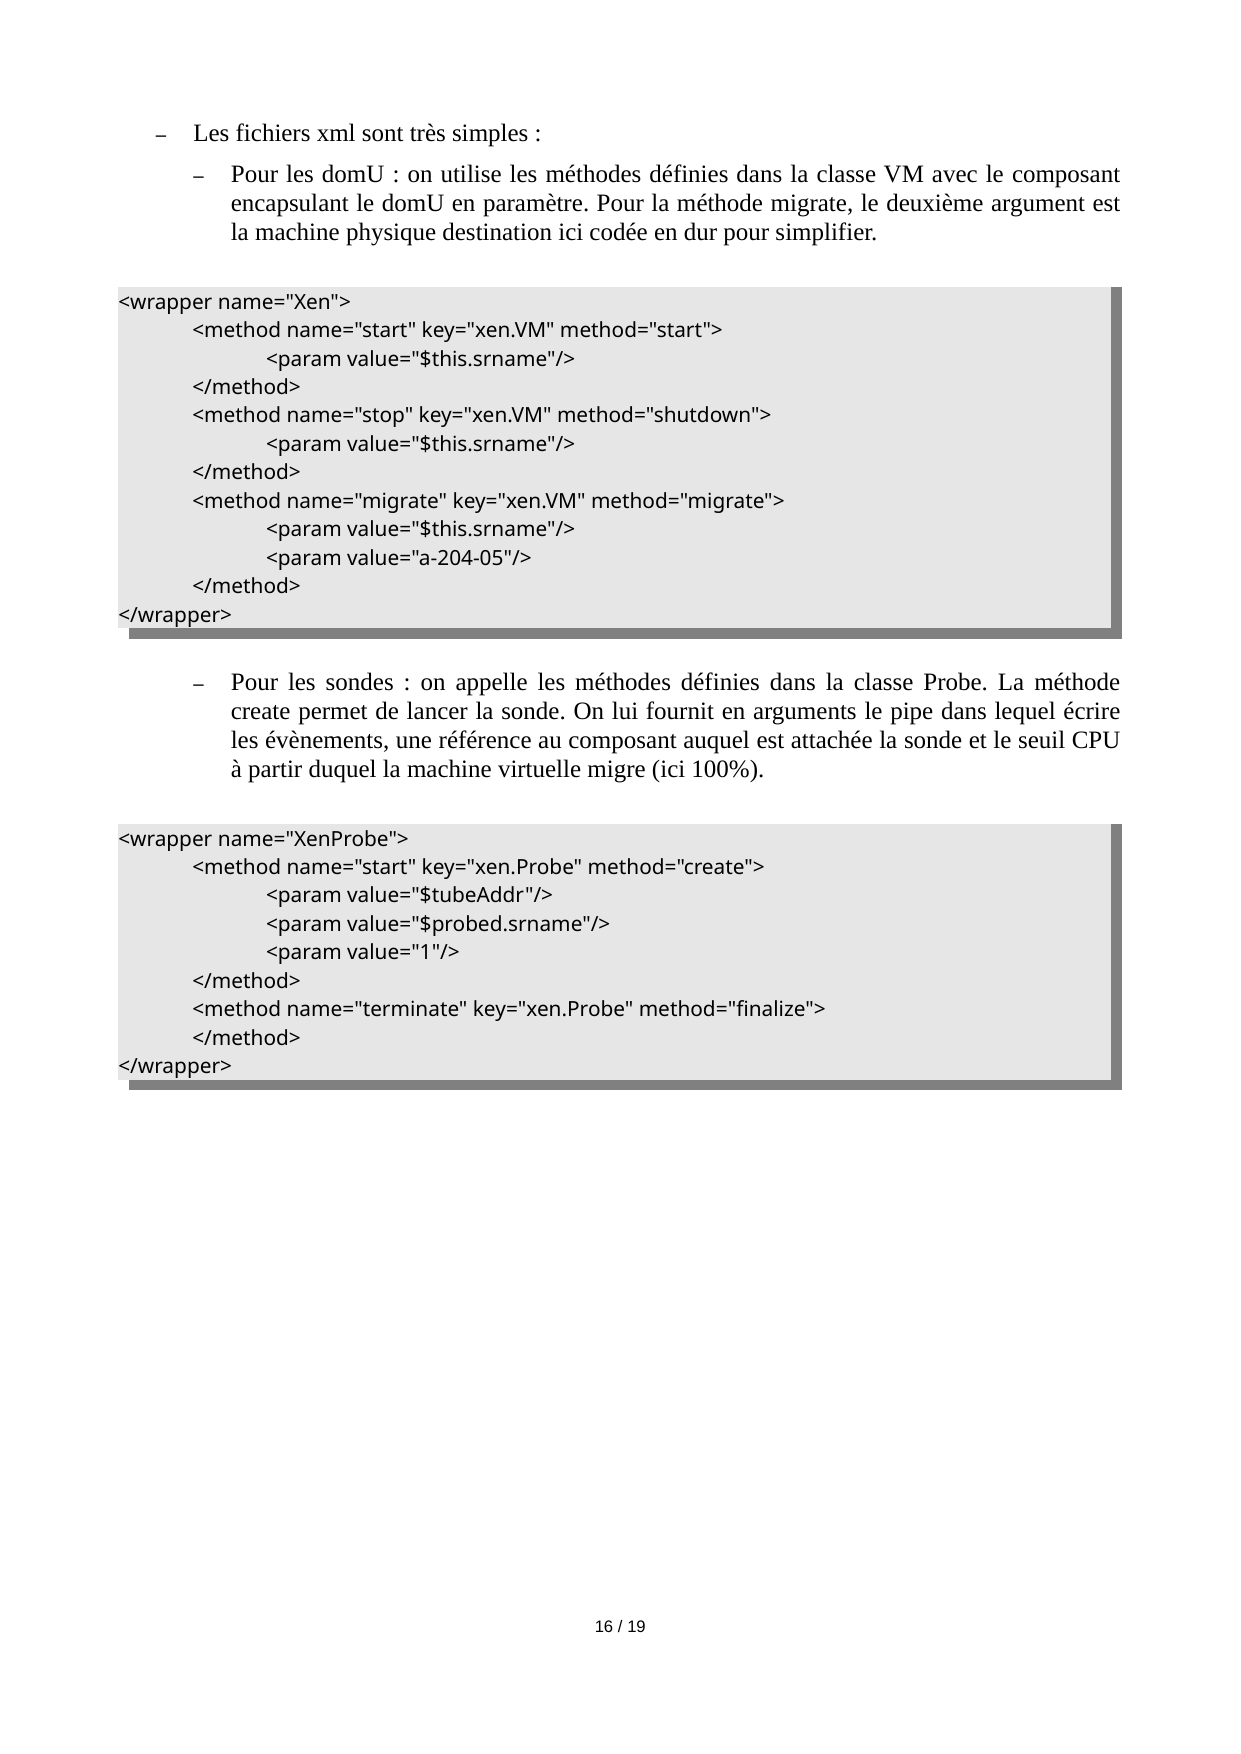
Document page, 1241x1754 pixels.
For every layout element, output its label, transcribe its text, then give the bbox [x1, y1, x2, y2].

text <method name="terminate" key="xen.Probe" method="finalize"> [118, 994, 1111, 1023]
text </method> [118, 457, 1111, 486]
list Pour les sondes : on appelle les méthodes définies dans la classe Probe. La méthode create permet de lancer la sonde. On lui fournit en arguments le pipe dans lequel écrire les évènements, une référence au composant auquel est attachée la sonde et le seuil CPU à partir duquel la machine virtuelle migre (ici 100%). [193, 667, 1122, 782]
text </wrapper> [118, 600, 1111, 628]
text </method> [118, 571, 1111, 600]
text </method> [118, 372, 1111, 401]
text </wrapper> [118, 1051, 1111, 1080]
text <method name="stop" key="xen.VM" method="shutdown"> [118, 401, 1111, 429]
text <method name="migrate" key="xen.VM" method="migrate"> [118, 486, 1111, 514]
text <wrapper name="XenProbe"> [118, 824, 1111, 852]
text <param value="1"/> [118, 937, 1111, 966]
text <param value="a-204-05"/> [118, 543, 1111, 571]
text </method> [118, 1023, 1111, 1051]
text </method> [118, 966, 1111, 994]
text <method name="start" key="xen.Probe" method="create"> [118, 852, 1111, 881]
text <wrapper name="Xen"> [118, 287, 1111, 315]
list Pour les domU : on utilise les méthodes définies dans la classe VM avec le composant encapsulant le domU en paramètre. Pour la méthode migrate, le deuxième argument est la machine physique destination ici codée en dur pour simplifier. [193, 159, 1122, 246]
list Les fichiers xml sont très simples : [156, 118, 1122, 147]
text <param value="$tubeAddr"/> [118, 881, 1111, 909]
text <param value="$this.srname"/> [118, 514, 1111, 543]
text <method name="start" key="xen.VM" method="start"> [118, 315, 1111, 344]
text <param value="$this.srname"/> [118, 344, 1111, 372]
text <param value="$probed.srname"/> [118, 909, 1111, 937]
text <param value="$this.srname"/> [118, 429, 1111, 457]
